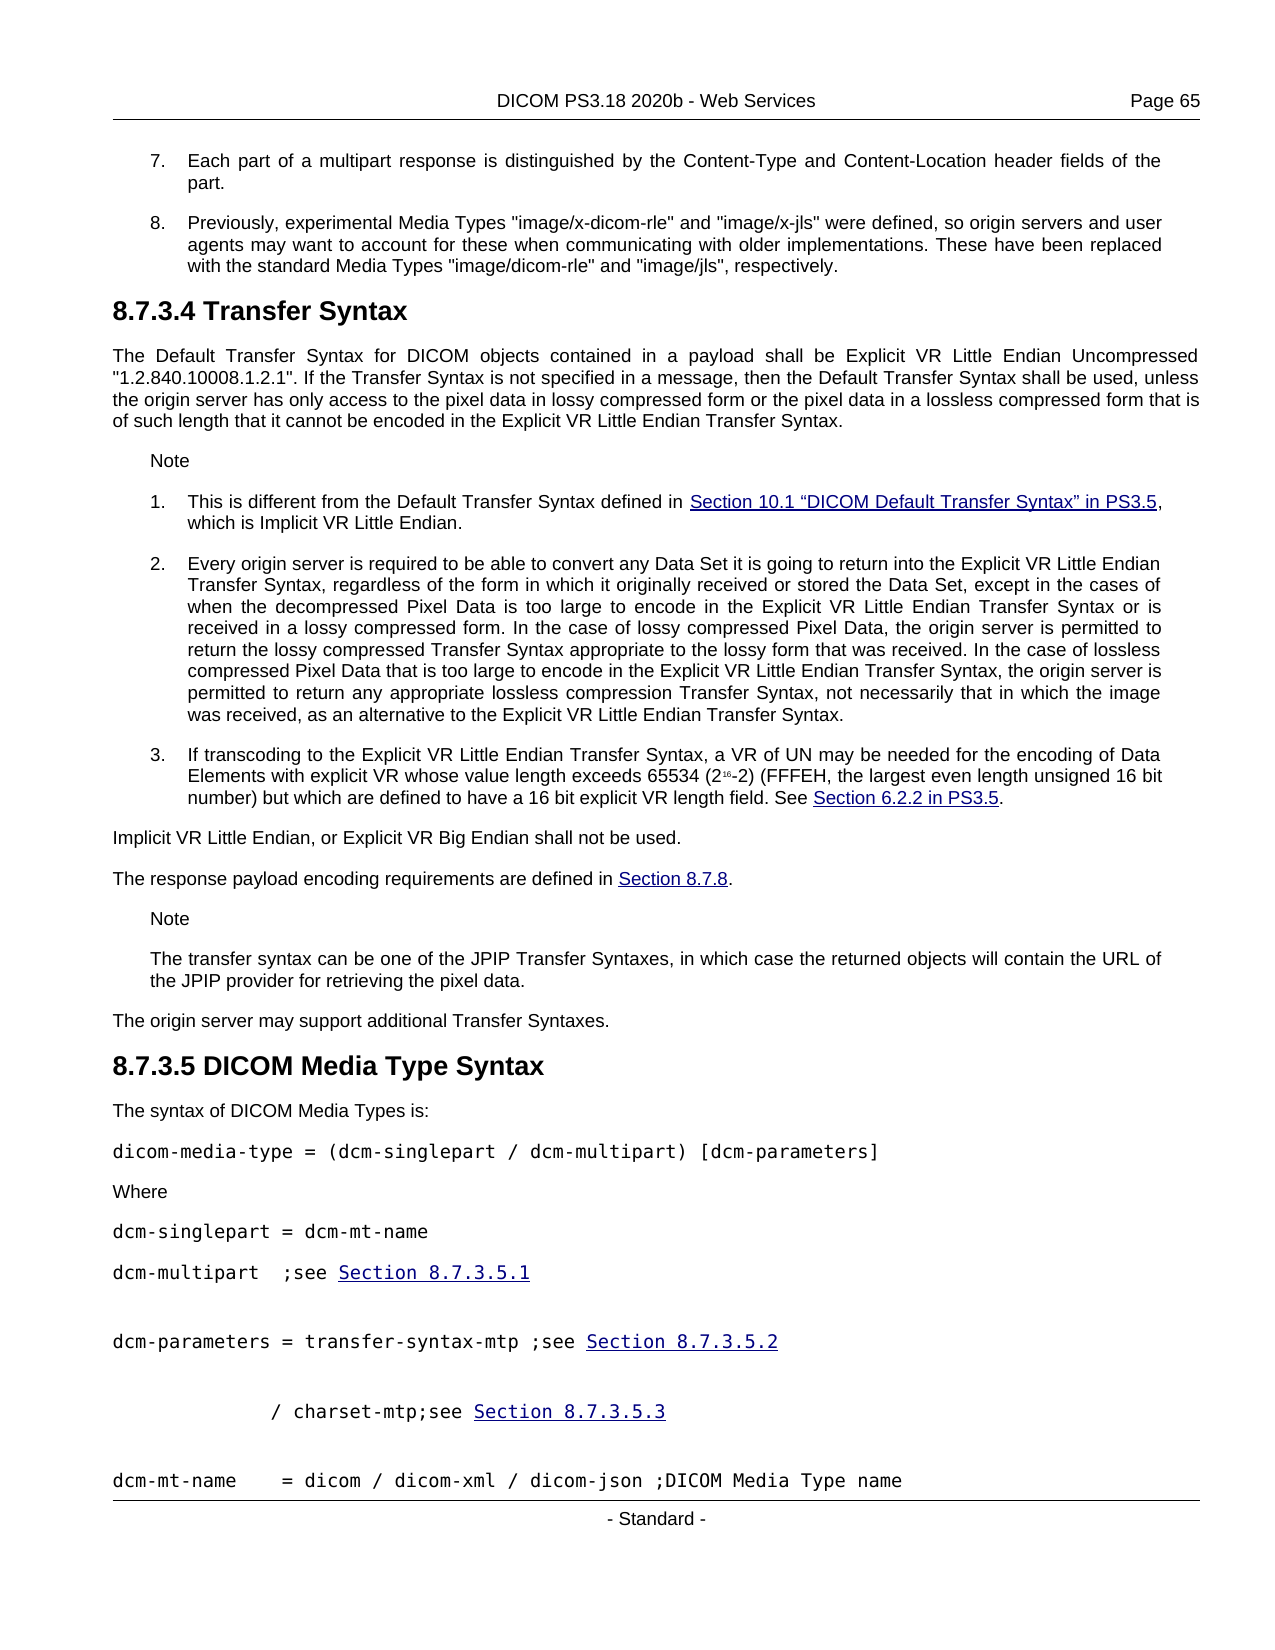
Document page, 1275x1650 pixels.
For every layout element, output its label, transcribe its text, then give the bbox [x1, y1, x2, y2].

text 3. If transcoding to the Explicit VR Little Endian Transfer Syntax, a VR of UN may be needed for the encoding of Data Elements with explicit VR whose value length exceeds 65534 (216-2) (FFFEH, the largest even length unsigned 16 bit number) but which are defined to have a 16 bit explicit VR length field. See Section 6.2.2 in PS3.5. [150, 744, 1162, 808]
text dicom-media-type = (dcm-singlepart / dcm-multipart) [dcm-parameters] [112, 1141, 1200, 1162]
text / charset-mtp;see Section 8.7.3.5.3 [112, 1401, 1200, 1452]
text 8. Previously, experimental Media Types "image/x-dicom-rle" and "image/x-jls" were defined, so origin servers and user agents may want to account for these when communicating with older implementations. These have been replaced with the standard Media Types "image/dicom-rle" and "image/jls", respectively. [150, 212, 1162, 277]
text The transfer syntax can be one of the JPIP Transfer Syntaxes, in which case the returned objects will contain the URL of the JPIP provider for retrieving the pixel data. [150, 948, 1162, 991]
text 2. Every origin server is required to be able to convert any Data Set it is going to return into the Explicit VR Little Endian Transfer Syntax, regardless of the form in which it originally received or stored the Data Set, except in the cases of when the decompressed Pixel Data is too large to encode in the Explicit VR Little Endian Transfer Syntax or is received in a lossy compressed form. In the case of lossy compressed Pixel Data, the origin server is permitted to return the lossy compressed Transfer Syntax appropriate to the lossy form that was received. In the case of lossless compressed Pixel Data that is too large to encode in the Explicit VR Little Endian Transfer Syntax, the origin server is permitted to return any appropriate lossless compression Transfer Syntax, not necessarily that in which the image was received, as an alternative to the Explicit VR Little Endian Transfer Syntax. [150, 552, 1162, 725]
text The Default Transfer Syntax for DICOM objects contained in a payload shall be Explicit VR Little Endian Uncompressed "1.2.840.10008.1.2.1". If the Transfer Syntax is not specified in a message, then the Default Transfer Syntax shall be used, unless the origin server has only access to the pixel data in lossy compressed form or the pixel data in a lossless compressed form that is of such length that it cannot be encoded in the Explicit VR Little Endian Transfer Syntax. [112, 345, 1200, 432]
text dcm-parameters = transfer-syntax-mtp ;see Section 8.7.3.5.2 [112, 1332, 1200, 1382]
text 8.7.3.5 DICOM Media Type Syntax [112, 1050, 1200, 1082]
text Note [150, 450, 1162, 472]
text The origin server may support additional Transfer Syntaxes. [112, 1010, 1200, 1032]
text 1. This is different from the Default Transfer Syntax defined in Section 10.1 “DICOM Default Transfer Syntax” in PS3.5, which is Implicit VR Little Endian. [150, 491, 1162, 534]
text Note [150, 908, 1162, 929]
text Where [112, 1181, 1200, 1203]
text 7. Each part of a multipart response is distinguished by the Content-Type and Content-Location header fields of the part. [150, 150, 1162, 193]
text Implicit VR Little Endian, or Explicit VR Big Endian shall not be used. [112, 827, 1200, 849]
text dcm-multipart ;see Section 8.7.3.5.1 [112, 1262, 1200, 1313]
text dcm-singlepart = dcm-mt-name [112, 1222, 1200, 1243]
text The syntax of DICOM Media Types is: [112, 1100, 1200, 1122]
text dcm-mt-name = dicom / dicom-xml / dicom-json ;DICOM Media Type name [112, 1470, 1200, 1492]
text The response payload encoding requirements are defined in Section 8.7.8. [112, 867, 1200, 889]
text 8.7.3.4 Transfer Syntax [112, 295, 1200, 327]
